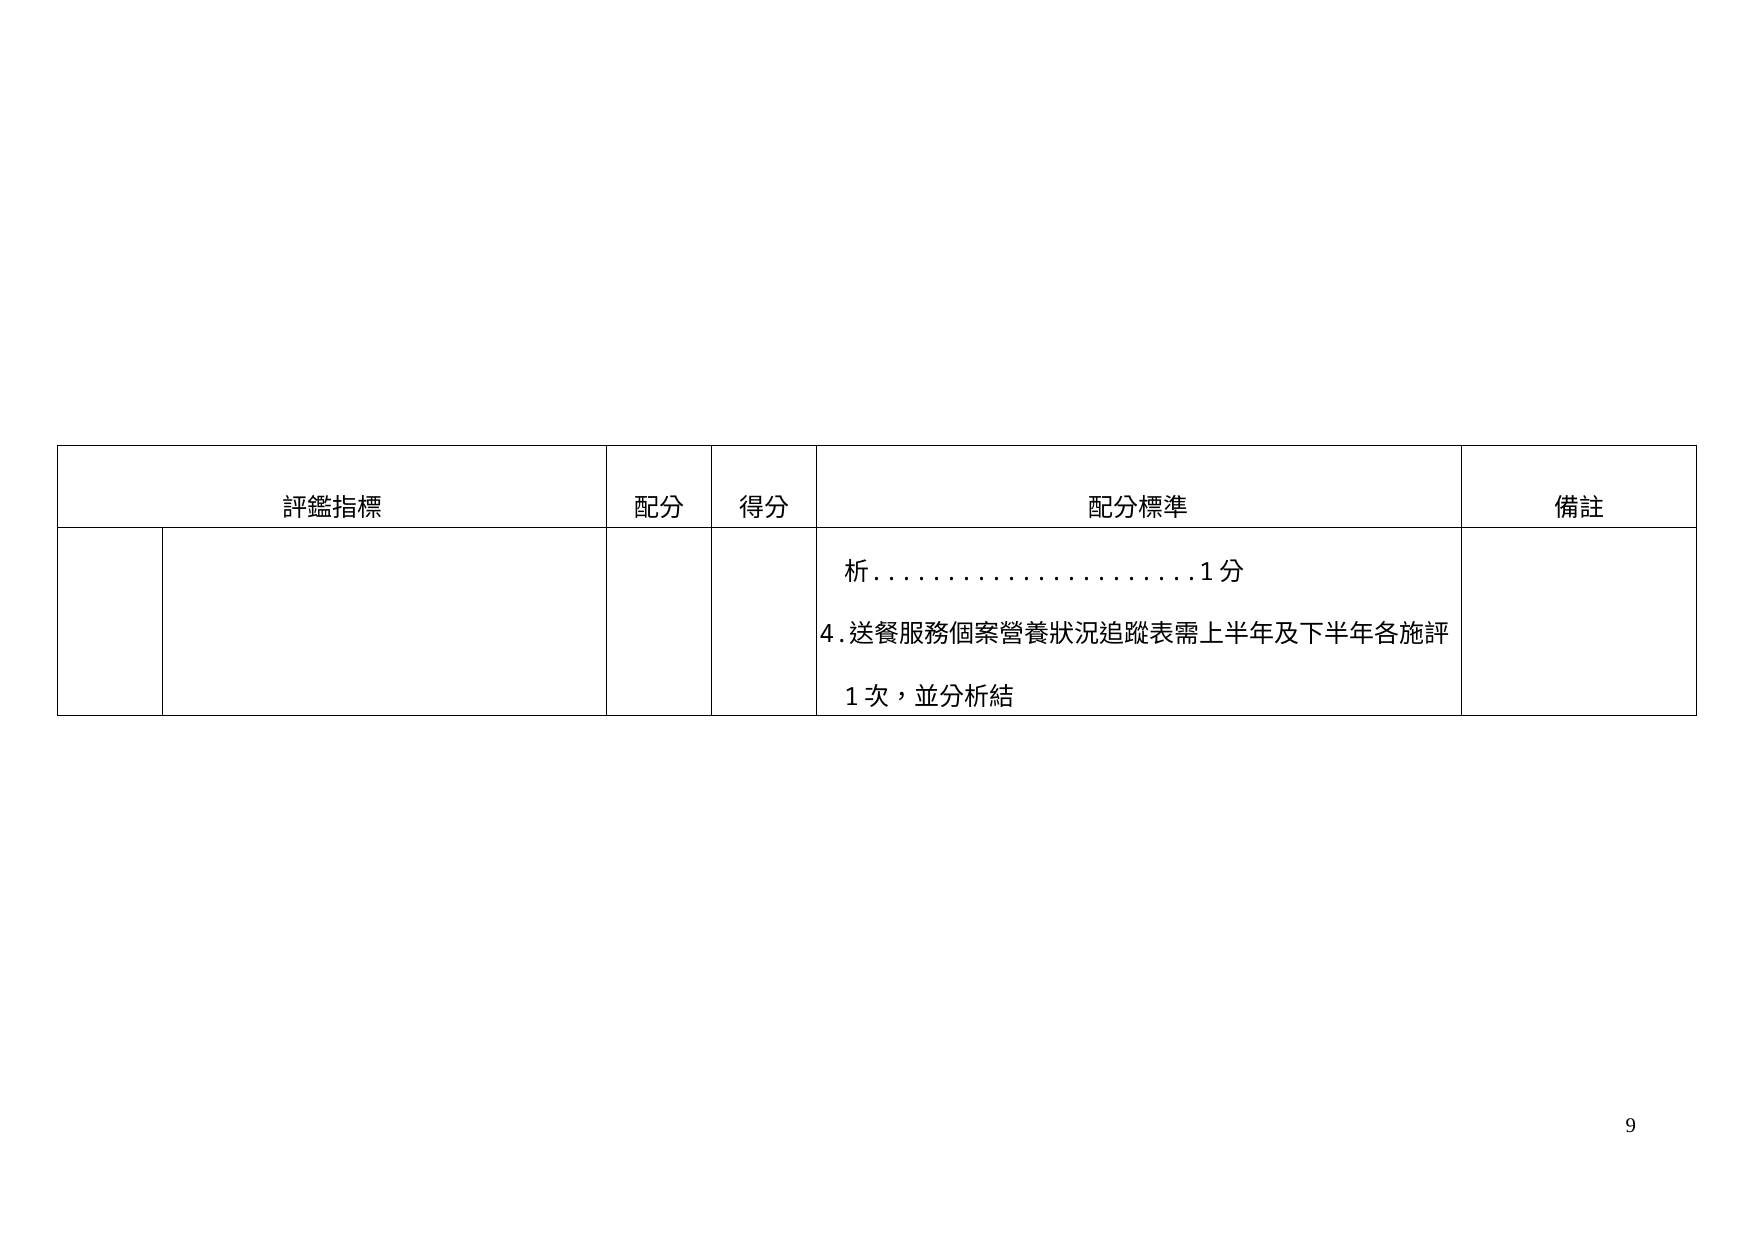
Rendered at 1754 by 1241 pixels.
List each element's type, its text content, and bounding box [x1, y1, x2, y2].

table_cell [163, 528, 606, 715]
table_cell [712, 528, 816, 715]
table_header 評鑑指標 [58, 446, 606, 527]
table_header 配分標準 [817, 446, 1461, 527]
table_header 得分 [712, 446, 816, 527]
table_header 配分 [607, 446, 711, 527]
table_cell [1462, 528, 1696, 715]
table_cell [607, 528, 711, 715]
table_cell [58, 528, 162, 715]
table_header 備註 [1462, 446, 1696, 527]
table_cell 析......................1分 4.送餐服務個案營養狀況追蹤表需上半年及下半年各施評1次，並分析結 [817, 528, 1461, 715]
